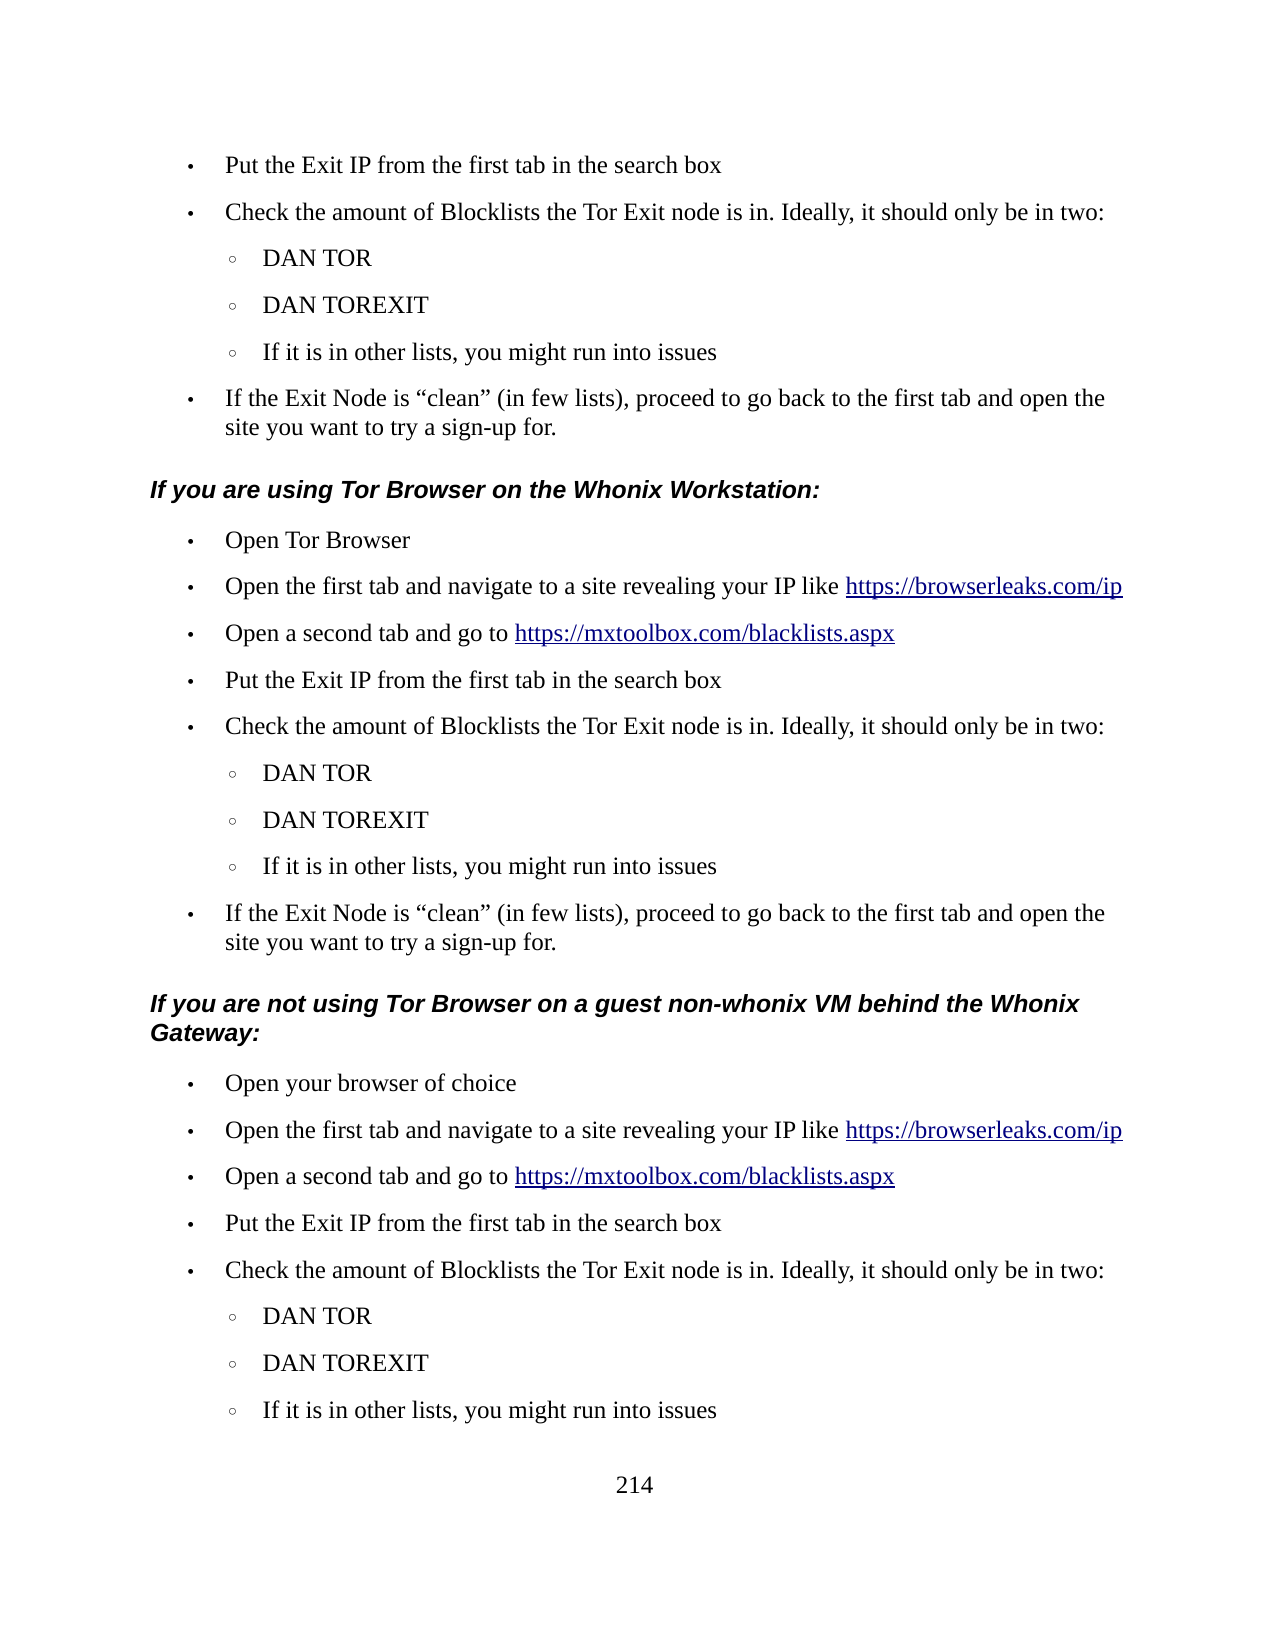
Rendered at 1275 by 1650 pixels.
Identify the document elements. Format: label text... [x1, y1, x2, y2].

list Open the first tab and navigate to a site revealing your IP like https://browserleaks.com/ip [187, 1115, 1125, 1143]
list Open Tor Browser [187, 525, 1125, 553]
list Check the amount of Blocklists the Tor Exit node is in. Ideally, it should only be in two: [187, 1255, 1125, 1283]
list DAN TOREXIT [225, 805, 1125, 833]
list If it is in other lists, you might run into issues [225, 337, 1125, 365]
list DAN TOR [225, 243, 1125, 272]
list DAN TOREXIT [225, 1348, 1125, 1377]
list If it is in other lists, you might run into issues [225, 851, 1125, 880]
list DAN TOR [225, 758, 1125, 787]
list If the Exit Node is “clean” (in few lists), proceed to go back to the first tab and open the site you want to try a sign-up for. [187, 898, 1125, 956]
list Put the Exit IP from the first tab in the search box [187, 150, 1125, 179]
subtitle If you are using Tor Browser on the Whonix Workstation: [150, 475, 1125, 503]
list Open your browser of choice [187, 1068, 1125, 1097]
list Put the Exit IP from the first tab in the search box [187, 665, 1125, 693]
list If it is in other lists, you might run into issues [225, 1395, 1125, 1423]
list DAN TOR [225, 1301, 1125, 1330]
list Check the amount of Blocklists the Tor Exit node is in. Ideally, it should only be in two: [187, 197, 1125, 225]
list Put the Exit IP from the first tab in the search box [187, 1208, 1125, 1237]
list Check the amount of Blocklists the Tor Exit node is in. Ideally, it should only be in two: [187, 711, 1125, 740]
subtitle If you are not using Tor Browser on a guest non-whonix VM behind the Whonix Gateway: [150, 989, 1125, 1047]
list If the Exit Node is “clean” (in few lists), proceed to go back to the first tab and open the site you want to try a sign-up for. [187, 383, 1125, 441]
list Open a second tab and go to https://mxtoolbox.com/blacklists.aspx [187, 1161, 1125, 1190]
list Open a second tab and go to https://mxtoolbox.com/blacklists.aspx [187, 618, 1125, 647]
list Open the first tab and navigate to a site revealing your IP like https://browserleaks.com/ip [187, 571, 1125, 600]
list DAN TOREXIT [225, 290, 1125, 319]
